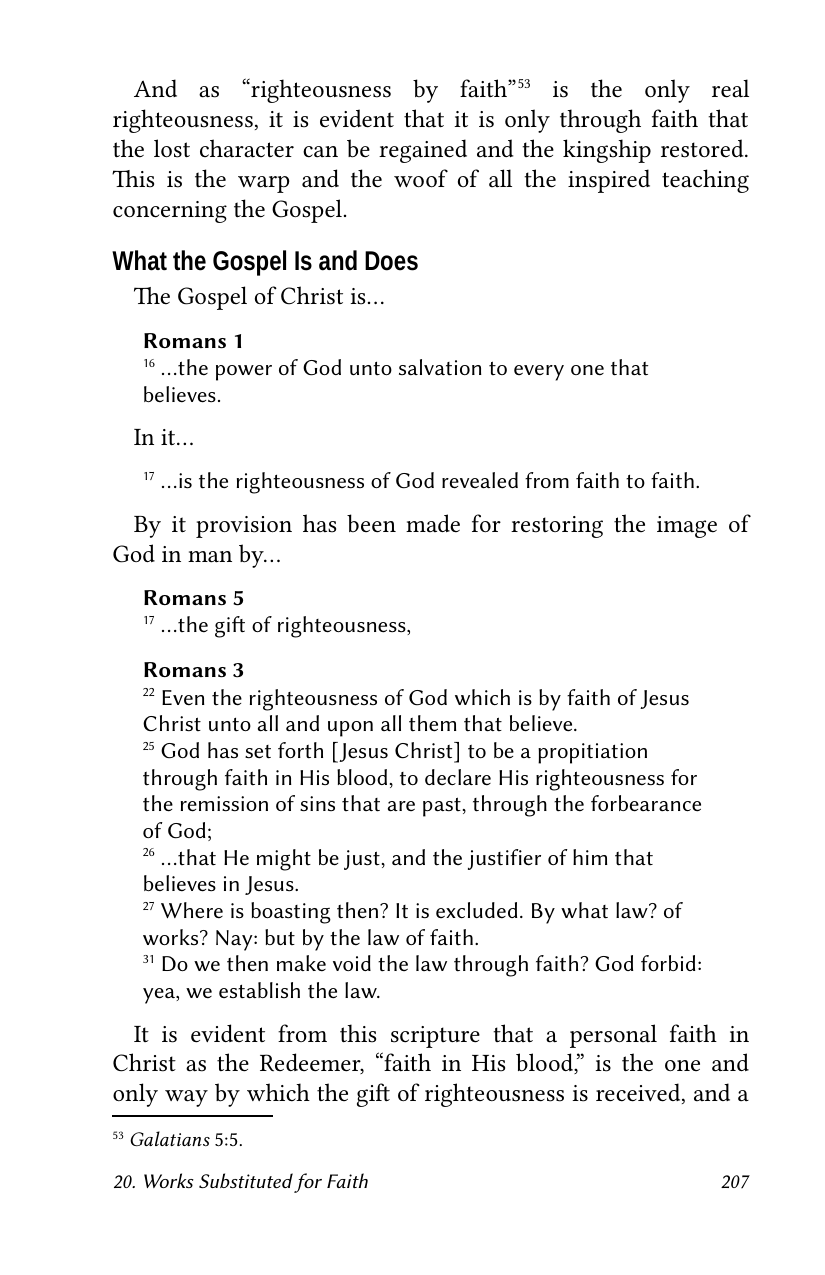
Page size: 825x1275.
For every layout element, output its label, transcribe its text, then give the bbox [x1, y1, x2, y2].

text In it… [112, 423, 750, 452]
text 17 ...is the righteousness of God revealed from faith to faith. [142, 468, 720, 494]
text The Gospel of Christ is… [112, 283, 750, 311]
text 27 Where is boasting then? It is excluded. By what law? of works? Nay: but by the law of faith. [142, 898, 720, 951]
text Romans 3 [142, 657, 750, 683]
text 31 Do we then make void the law through faith? God forbid: yea, we establish the law. [142, 951, 720, 1004]
text It is evident from this scripture that a personal faith in Christ as the Redeemer, “faith in His blood,” is the one and only way by which the gift of righteousness is received, and a [112, 1019, 750, 1108]
text Galatians 5:5. [112, 1128, 750, 1152]
text And as “righteousness by faith” is the only real righteousness, it is evident that it is only through faith that the lost character can be regained and the kingship restored. This is the warp and the woof of all the inspired teaching concerning the Gospel. [112, 75, 750, 223]
text By it provision has been made for restoring the image of God in man by… [112, 510, 750, 568]
text 25 God has set forth [Jesus Christ] to be a propitiation through faith in His blood, to declare His righteousness for the remission of sins that are past, through the forbearance of God; [142, 738, 720, 844]
text 17 ...the gift of righteousness, [142, 612, 720, 638]
text 26 ...that He might be just, and the justifier of him that believes in Jesus. [142, 844, 720, 897]
text Romans 5 [142, 585, 750, 611]
text 22 Even the righteousness of God which is by faith of Jesus Christ unto all and upon all them that believe. [142, 684, 720, 737]
text 16 ...the power of God unto salvation to every one that believes. [142, 355, 720, 408]
subtitle What the Gospel Is and Does [112, 246, 750, 277]
text Romans 1 [142, 327, 750, 354]
